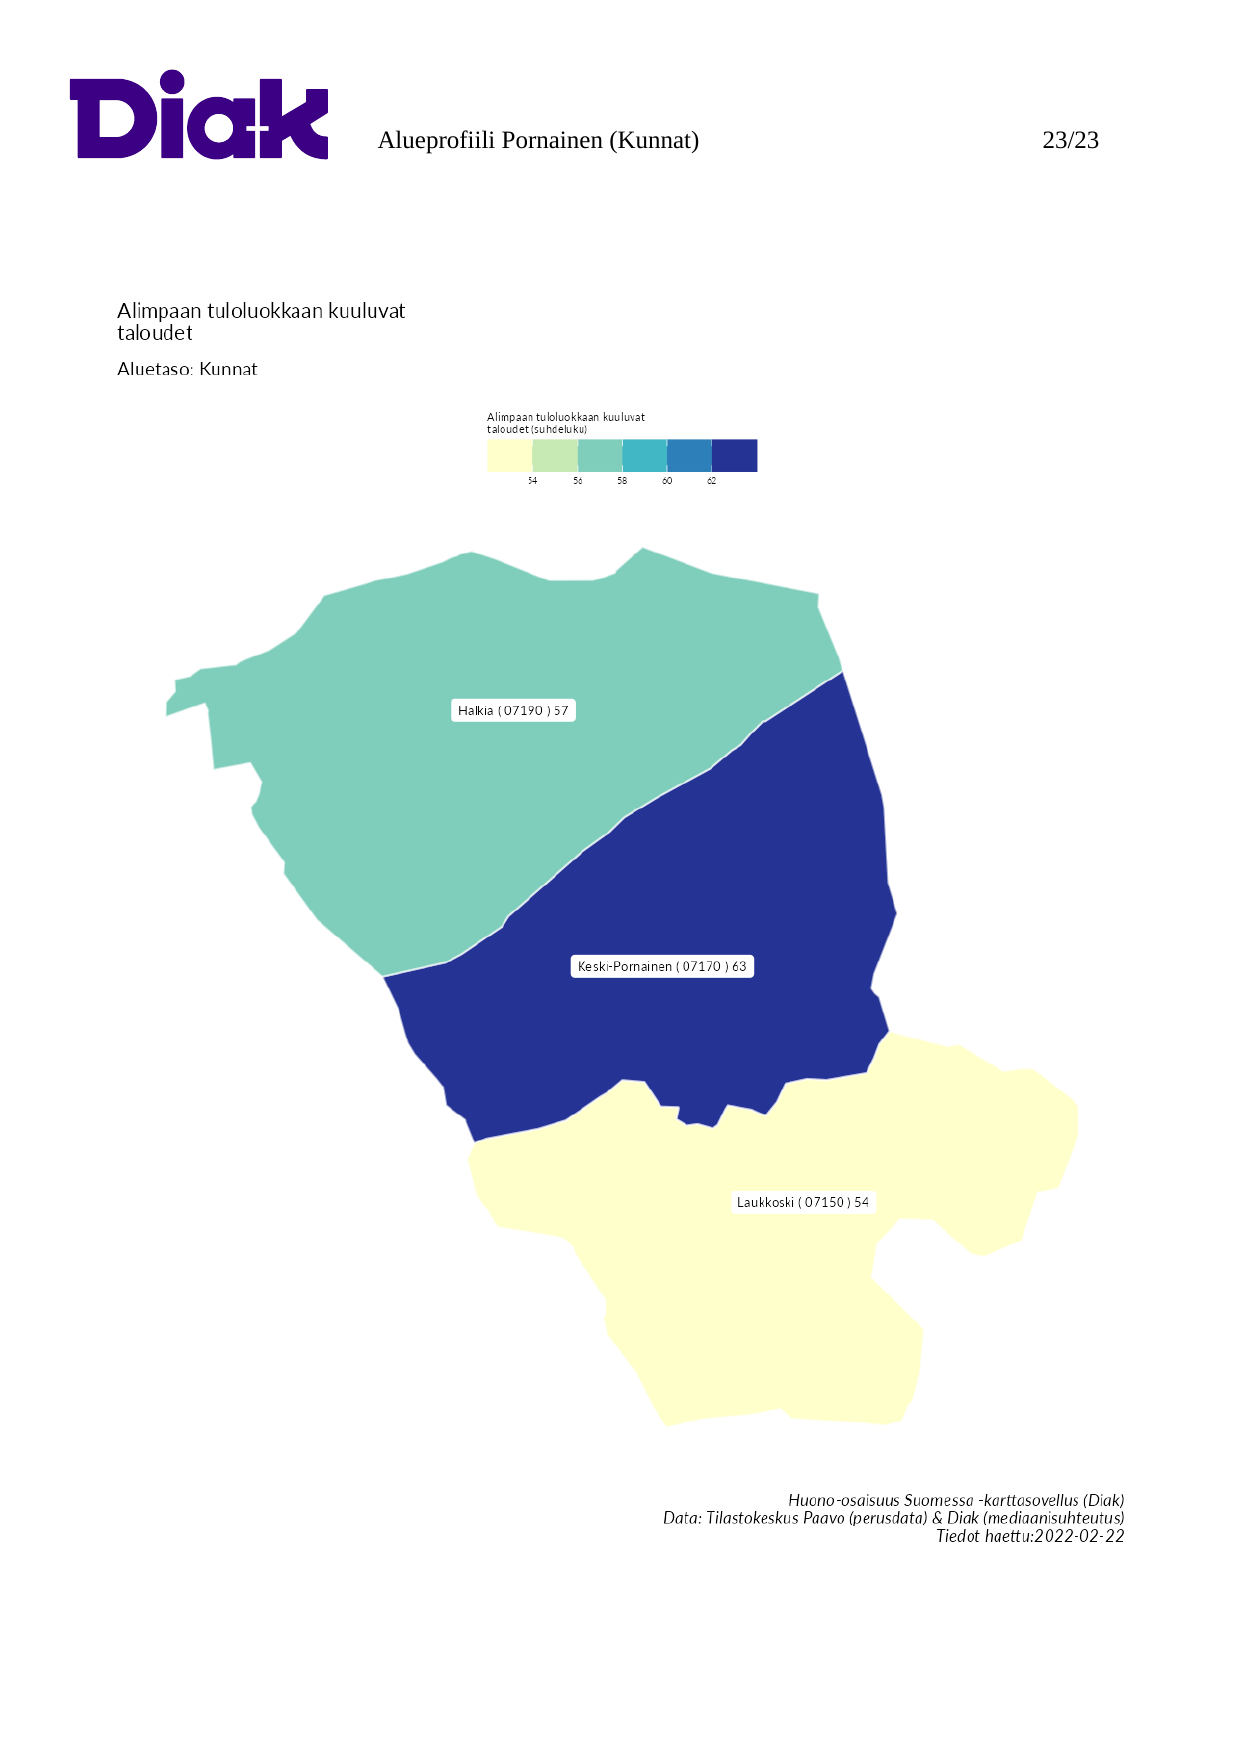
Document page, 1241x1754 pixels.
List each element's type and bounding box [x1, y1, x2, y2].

picture [61, 196, 1179, 1651]
